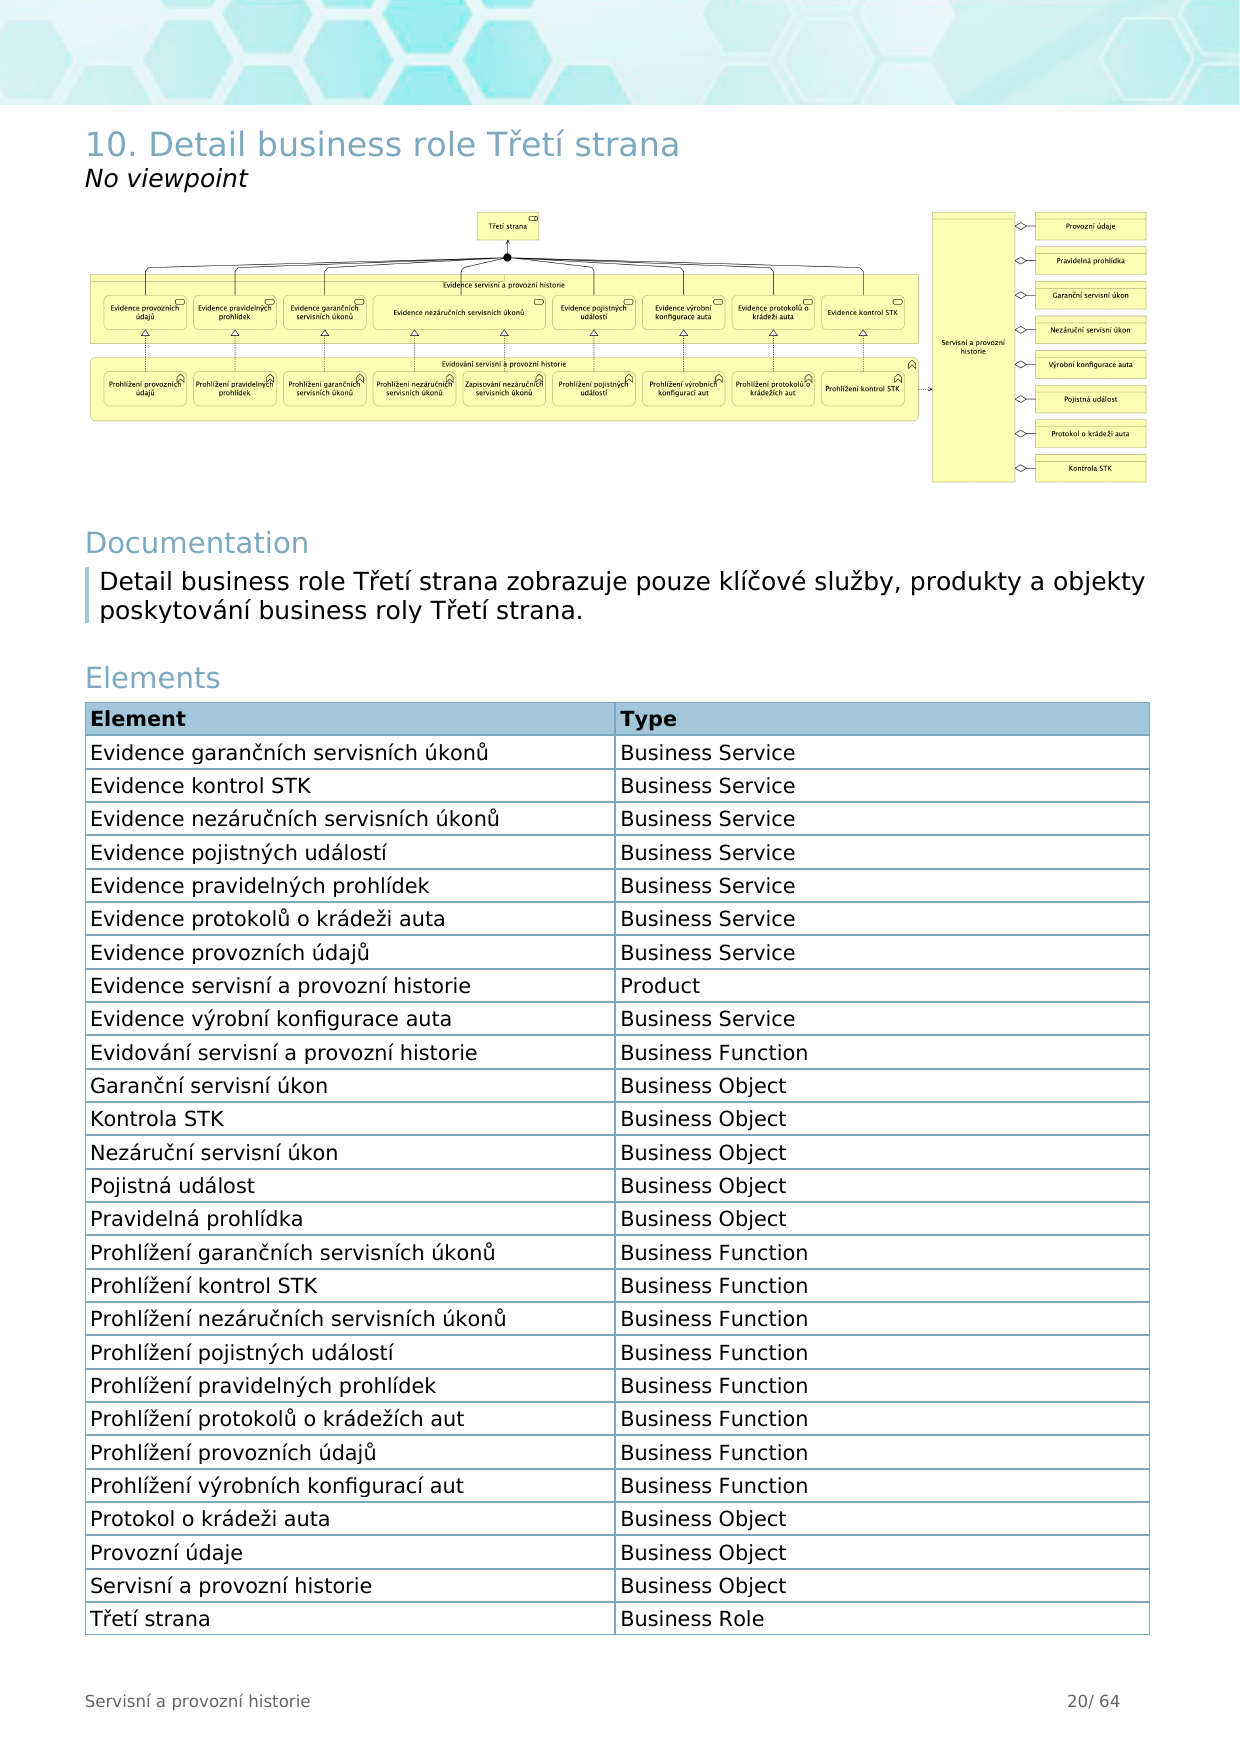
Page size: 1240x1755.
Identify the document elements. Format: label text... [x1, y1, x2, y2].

table_cell Business Service [616, 770, 1149, 801]
table_cell [1155, 802, 1239, 835]
table_cell [1088, 105, 1150, 125]
table_cell [0, 1269, 84, 1302]
table_cell [0, 935, 84, 969]
table_cell [1155, 935, 1239, 969]
table_cell Business Function [616, 1370, 1149, 1401]
table_cell Evidence servisní a provozní historie [86, 970, 614, 1001]
table_cell [1155, 1635, 1239, 1650]
table_cell [0, 1202, 84, 1235]
table_cell [0, 1602, 84, 1635]
table_cell 20 [919, 1650, 1088, 1754]
table_cell [615, 105, 919, 125]
table_cell [615, 196, 919, 206]
table_cell [85, 196, 615, 206]
table_cell [1150, 1035, 1155, 1069]
table_cell [1150, 1469, 1155, 1502]
table_cell [0, 105, 84, 125]
table_cell Business Function [616, 1470, 1149, 1501]
table_cell [1155, 488, 1239, 560]
table_cell [1088, 196, 1150, 206]
table_cell [85, 560, 615, 567]
table_cell [1150, 802, 1155, 835]
table_cell [1155, 1435, 1239, 1469]
table_cell [1155, 206, 1239, 487]
table_cell [1155, 1069, 1239, 1102]
table_cell [1150, 969, 1155, 1002]
table_cell [1155, 969, 1239, 1002]
table_cell Protokol o krádeži auta [86, 1503, 614, 1534]
table_cell Evidence pojistných událostí [86, 836, 614, 868]
table_cell [1150, 623, 1155, 696]
table_cell [1150, 196, 1155, 206]
table_cell [1155, 1569, 1239, 1602]
table_cell [919, 696, 1088, 702]
table_cell Business Service [616, 1003, 1149, 1034]
table_cell [0, 869, 84, 902]
table_cell [0, 696, 84, 702]
table_cell [0, 802, 84, 835]
table_cell [1155, 869, 1239, 902]
table_cell [0, 1435, 84, 1469]
table_cell Type [616, 703, 1149, 734]
table_cell Business Service [616, 903, 1149, 934]
table_cell [0, 567, 84, 623]
table_cell [0, 769, 84, 802]
table_cell [1150, 1269, 1155, 1302]
table_cell [0, 1469, 84, 1502]
table_cell Business Service [616, 936, 1149, 968]
table_cell [0, 969, 84, 1002]
table_cell [0, 735, 84, 769]
table_cell [1155, 567, 1239, 623]
table_cell 10. Detail business role Třetí strana [85, 125, 1155, 164]
table_cell [1150, 769, 1155, 802]
table_cell [1150, 1435, 1155, 1469]
table_cell [0, 1035, 84, 1069]
table_cell [0, 165, 84, 196]
table_cell Business Object [616, 1170, 1149, 1201]
table_cell [1150, 735, 1155, 769]
table_cell [1150, 902, 1155, 935]
table_cell [0, 1369, 84, 1402]
table_cell Business Service [616, 870, 1149, 901]
table_cell [615, 560, 919, 567]
table_cell Evidence provozních údajů [86, 936, 614, 968]
table_cell Evidování servisní a provozní historie [86, 1036, 614, 1068]
table_cell [0, 1402, 84, 1435]
table_cell Business Object [616, 1103, 1149, 1134]
table_cell [1150, 1135, 1155, 1169]
table_cell Evidence protokolů o krádeži auta [86, 903, 614, 934]
table_cell Evidence kontrol STK [86, 770, 614, 801]
table_cell [1155, 735, 1239, 769]
table_cell [0, 1335, 84, 1369]
table_cell [0, 1650, 84, 1754]
table_cell [1155, 1002, 1239, 1035]
table_cell [1150, 1169, 1155, 1202]
table_cell [1155, 1135, 1239, 1169]
table_cell Business Service [616, 836, 1149, 868]
table_cell Kontrola STK [86, 1103, 614, 1134]
table_cell [1150, 1202, 1155, 1235]
table_cell [1155, 1369, 1239, 1402]
table_cell Třetí strana [86, 1603, 614, 1634]
table_cell [1088, 696, 1150, 702]
table_cell Business Object [616, 1536, 1149, 1568]
table_cell [1155, 1235, 1239, 1269]
table_cell [1155, 623, 1239, 696]
table_cell Business Object [616, 1203, 1149, 1234]
table_cell [1150, 1535, 1155, 1569]
table_cell [1150, 1369, 1155, 1402]
table_cell [1155, 125, 1239, 164]
table_cell [0, 835, 84, 869]
table_cell Business Object [616, 1570, 1149, 1601]
table_cell [919, 105, 1088, 125]
table_cell [1150, 1569, 1155, 1602]
table_cell [1088, 1635, 1150, 1650]
table_cell Business Service [616, 803, 1149, 834]
table_cell [1150, 1069, 1155, 1102]
table_cell Evidence garančních servisních úkonů [86, 736, 614, 768]
table_cell Prohlížení nezáručních servisních úkonů [86, 1303, 614, 1334]
table_cell Elements [85, 623, 1150, 696]
table_cell [0, 1302, 84, 1335]
table_cell [0, 1135, 84, 1169]
table_cell Evidence pravidelných prohlídek [86, 870, 614, 901]
table_cell [1150, 1635, 1155, 1650]
table_cell [1155, 1335, 1239, 1369]
table_cell [1150, 1235, 1155, 1269]
table_cell [919, 560, 1088, 567]
table_cell [0, 1635, 84, 1650]
table_cell Pojistná událost [86, 1170, 614, 1201]
table_cell Business Object [616, 1136, 1149, 1168]
table_cell [0, 1002, 84, 1035]
table_cell [1150, 1602, 1155, 1635]
table_cell Business Function [616, 1303, 1149, 1334]
table_cell Nezáruční servisní úkon [86, 1136, 614, 1168]
table_cell [0, 1535, 84, 1569]
table_cell [1150, 1335, 1155, 1369]
table_cell [0, 560, 84, 567]
table_cell [1155, 1169, 1239, 1202]
table_cell [1155, 1302, 1239, 1335]
table_cell [1155, 1269, 1239, 1302]
table_cell Provozní údaje [86, 1536, 614, 1568]
table_cell [85, 105, 615, 125]
table_cell [1155, 702, 1239, 735]
table_cell [0, 623, 84, 696]
table_cell Element [86, 703, 614, 734]
table_cell Prohlížení protokolů o krádežích aut [86, 1403, 614, 1434]
table_cell Prohlížení výrobních konfigurací aut [86, 1470, 614, 1501]
table_cell [0, 488, 84, 560]
table_cell [1150, 835, 1155, 869]
table_cell [1088, 560, 1150, 567]
table_cell [919, 1635, 1088, 1650]
table_cell [1155, 560, 1239, 567]
table_cell [1155, 835, 1239, 869]
table_cell [615, 696, 919, 702]
table_cell Prohlížení kontrol STK [86, 1270, 614, 1301]
table_cell Prohlížení pravidelných prohlídek [86, 1370, 614, 1401]
table_cell Garanční servisní úkon [86, 1070, 614, 1101]
table_cell [1155, 1650, 1239, 1754]
table_cell Servisní a provozní historie [85, 1650, 919, 1754]
table_cell Prohlížení pojistných událostí [86, 1336, 614, 1368]
table_cell [85, 1635, 615, 1650]
table_cell Business Object [616, 1503, 1149, 1534]
table_cell [0, 702, 84, 735]
table_cell [0, 206, 84, 487]
table_cell [1150, 1402, 1155, 1435]
table_cell [0, 1102, 84, 1135]
table_cell Servisní a provozní historie [86, 1570, 614, 1601]
table_cell / 64 [1088, 1650, 1155, 1754]
table_cell [0, 1169, 84, 1202]
table_cell [615, 1635, 919, 1650]
table_cell [0, 1569, 84, 1602]
table_cell [1150, 1102, 1155, 1135]
table_cell [0, 902, 84, 935]
table_cell Product [616, 970, 1149, 1001]
table_cell Business Function [616, 1036, 1149, 1068]
table_cell [1155, 1402, 1239, 1435]
table_cell [1155, 1602, 1239, 1635]
table_cell [1155, 1502, 1239, 1535]
table_cell Prohlížení garančních servisních úkonů [86, 1236, 614, 1268]
table_cell [0, 125, 84, 164]
table_cell No viewpoint [85, 165, 1155, 196]
table_cell [1150, 935, 1155, 969]
table_cell [1155, 105, 1239, 125]
table_cell [1155, 1535, 1239, 1569]
table_cell [85, 696, 615, 702]
table_cell [1155, 196, 1239, 206]
table_cell [1150, 1502, 1155, 1535]
table_cell [1150, 869, 1155, 902]
table_cell [0, 1235, 84, 1269]
table_cell [1155, 1469, 1239, 1502]
table_cell [1150, 1302, 1155, 1335]
table_cell Business Function [616, 1436, 1149, 1468]
table_cell [919, 196, 1088, 206]
table_cell Business Function [616, 1236, 1149, 1268]
table_cell [1155, 165, 1239, 196]
table_cell [1150, 1002, 1155, 1035]
table_cell [1150, 702, 1155, 735]
table_cell [0, 196, 84, 206]
table_cell [1150, 105, 1155, 125]
table_cell Business Role [616, 1603, 1149, 1634]
table_cell [1155, 1202, 1239, 1235]
table_cell Business Function [616, 1270, 1149, 1301]
table_cell Business Service [616, 736, 1149, 768]
table_cell Pravidelná prohlídka [86, 1203, 614, 1234]
table_cell [0, 1069, 84, 1102]
table_cell Evidence výrobní konfigurace auta [86, 1003, 614, 1034]
table_cell [1155, 902, 1239, 935]
table_cell [1155, 1102, 1239, 1135]
table_cell [1155, 696, 1239, 702]
table_cell Evidence nezáručních servisních úkonů [86, 803, 614, 834]
table_cell [1155, 1035, 1239, 1069]
table_cell Business Function [616, 1403, 1149, 1434]
table_cell [0, 1502, 84, 1535]
table_cell Business Object [616, 1070, 1149, 1101]
table_cell Detail business role Třetí strana zobrazuje pouze klíčové služby, produkty a objekty poskytování business roly Třetí strana. [89, 567, 1155, 623]
table_cell Business Function [616, 1336, 1149, 1368]
table_cell Prohlížení provozních údajů [86, 1436, 614, 1468]
table_cell [1155, 769, 1239, 802]
table_cell Documentation [85, 488, 1155, 560]
